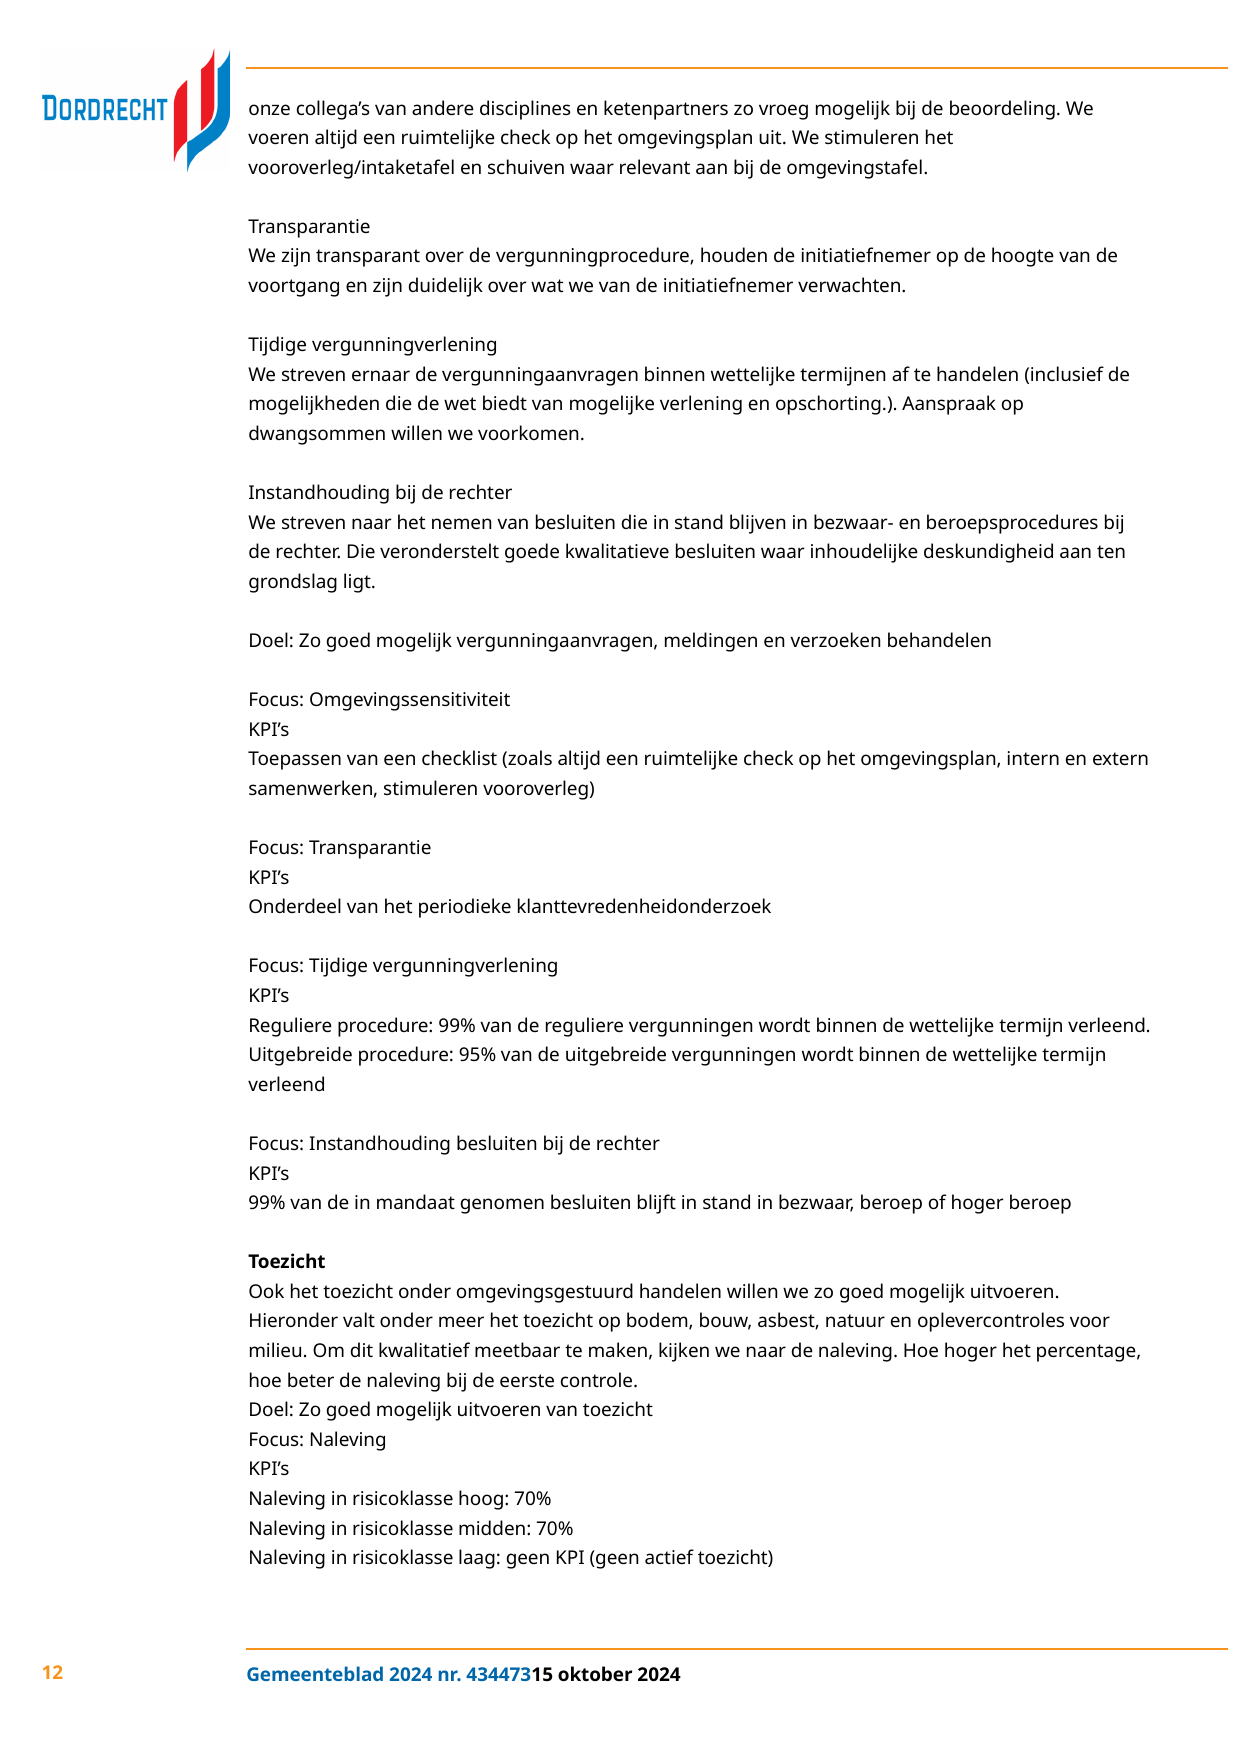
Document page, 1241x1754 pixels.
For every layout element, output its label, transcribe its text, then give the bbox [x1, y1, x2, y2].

text We zijn transparant over de vergunningprocedure, houden de initiatiefnemer op de hoogte van de voortgang en zijn duidelijk over wat we van de initiatiefnemer verwachten. [248, 243, 1152, 298]
text KPI’s [248, 716, 1152, 742]
text Ook het toezicht onder omgevingsgestuurd handelen willen we zo goed mogelijk uitvoeren. Hieronder valt onder meer het toezicht op bodem, bouw, asbest, natuur en oplevercontroles voor milieu. Om dit kwalitatief meetbaar te maken, kijken we naar de naleving. Hoe hoger het percentage, hoe beter de naleving bij de eerste controle. [248, 1278, 1152, 1393]
text Focus: Transparantie [248, 834, 1152, 860]
text KPI’s [248, 1456, 1152, 1481]
text Instandhouding bij de rechter [248, 479, 1152, 505]
text Naleving in risicoklasse hoog: 70% [248, 1485, 1152, 1511]
text KPI’s [248, 864, 1152, 890]
text Focus: Instandhouding besluiten bij de rechter [248, 1130, 1152, 1156]
text Focus: Tijdige vergunningverlening [248, 953, 1152, 978]
text Doel: Zo goed mogelijk vergunningaanvragen, meldingen en verzoeken behandelen [248, 627, 1152, 653]
text KPI’s [248, 982, 1152, 1008]
text 99% van de in mandaat genomen besluiten blijft in stand in bezwaar, beroep of hoger beroep [248, 1189, 1152, 1215]
text Toezicht [248, 1248, 1152, 1274]
text We streven ernaar de vergunningaanvragen binnen wettelijke termijnen af te handelen (inclusief de mogelijkheden die de wet biedt van mogelijke verlening en opschorting.). Aanspraak op dwangsommen willen we voorkomen. [248, 361, 1152, 446]
text Transparantie [248, 213, 1152, 239]
text onze collega’s van andere disciplines en ketenpartners zo vroeg mogelijk bij de beoordeling. We voeren altijd een ruimtelijke check op het omgevingsplan uit. We stimuleren het vooroverleg/intaketafel en schuiven waar relevant aan bij de omgevingstafel. [248, 95, 1152, 180]
text Focus: Omgevingssensitiviteit [248, 686, 1152, 712]
text Focus: Naleving [248, 1426, 1152, 1452]
text Reguliere procedure: 99% van de reguliere vergunningen wordt binnen de wettelijke termijn verleend. [248, 1012, 1152, 1038]
text Naleving in risicoklasse laag: geen KPI (geen actief toezicht) [248, 1544, 1152, 1570]
text Doel: Zo goed mogelijk uitvoeren van toezicht [248, 1396, 1152, 1422]
picture [41, 47, 231, 172]
text KPI’s [248, 1160, 1152, 1186]
text Toepassen van een checklist (zoals altijd een ruimtelijke check op het omgevingsplan, intern en extern samenwerken, stimuleren vooroverleg) [248, 746, 1152, 801]
text Naleving in risicoklasse midden: 70% [248, 1515, 1152, 1541]
text Tijdige vergunningverlening [248, 331, 1152, 357]
text Onderdeel van het periodieke klanttevredenheidonderzoek [248, 893, 1152, 919]
text Uitgebreide procedure: 95% van de uitgebreide vergunningen wordt binnen de wettelijke termijn verleend [248, 1041, 1152, 1097]
text We streven naar het nemen van besluiten die in stand blijven in bezwaar- en beroepsprocedures bij de rechter. Die veronderstelt goede kwalitatieve besluiten waar inhoudelijke deskundigheid aan ten grondslag ligt. [248, 509, 1152, 594]
